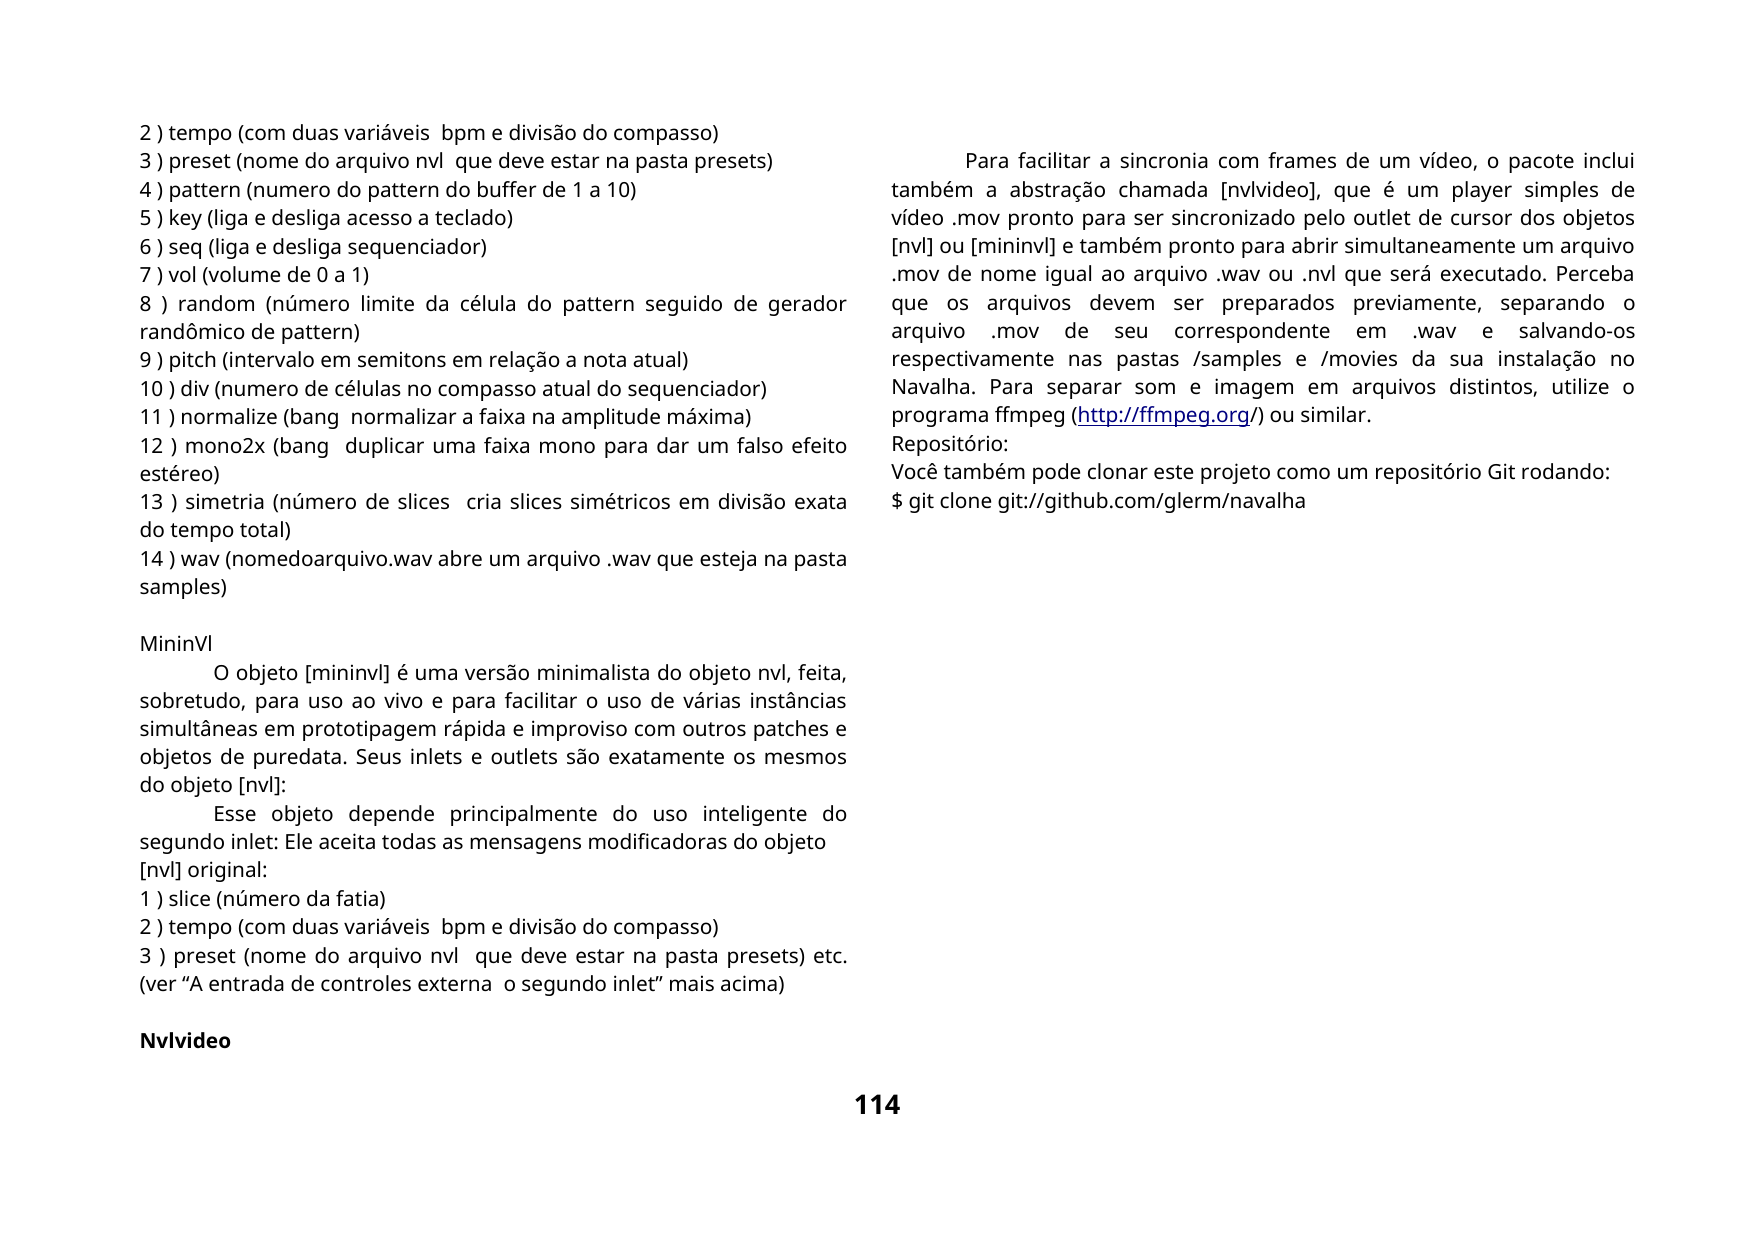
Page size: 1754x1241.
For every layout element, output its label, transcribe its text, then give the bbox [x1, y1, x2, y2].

text 11 ) normalize (bang ­ normalizar a faixa na amplitude máxima) [139, 402, 848, 431]
text 5 ) key (liga e desliga acesso a teclado) [139, 203, 848, 232]
text Para facilitar a sincronia com frames de um vídeo, o pacote inclui também a abstração chamada [nvlvideo], que é um player simples de vídeo .mov pronto para ser sincronizado pelo outlet de cursor dos objetos [nvl] ou [mininvl] e também pronto para abrir simultaneamente um arquivo .mov de nome igual ao arquivo .wav ou .nvl que será executado. Perceba que os arquivos devem ser preparados previamente, separando o arquivo .mov de seu correspondente em .wav e salvando-os respectivamente nas pastas /samples e /movies da sua instalação no Navalha. Para separar som e imagem em arquivos distintos, utilize o programa ffmpeg (http://ffmpeg.org/) ou similar. [891, 147, 1636, 429]
text 3 ) preset (nome do arquivo nvl ­ que deve estar na pasta presets) etc. (ver “A entrada de controles externa ­ o segundo inlet” mais acima) [139, 941, 848, 998]
text 7 ) vol (volume de 0 a 1) [139, 260, 848, 289]
text 4 ) pattern (numero do pattern do buffer de 1 a 10) [139, 175, 848, 203]
text 10 ) div (numero de células no compasso atual do sequenciador) [139, 374, 848, 402]
text Esse objeto depende principalmente do uso inteligente do segundo inlet: Ele aceita todas as mensagens modificadoras do objeto [139, 799, 848, 856]
text O objeto [mininvl] é uma versão minimalista do objeto nvl, feita, sobretudo, para uso ao vivo e para facilitar o uso de várias instâncias simultâneas em prototipagem rápida e improviso com outros patches e objetos de puredata. Seus inlets e outlets são exatamente os mesmos do objeto [nvl]: [139, 658, 848, 799]
text 14 ) wav (nomedoarquivo.wav abre um arquivo .wav que esteja na pasta samples) [139, 544, 848, 601]
text 9 ) pitch (intervalo em semitons em relação a nota atual) [139, 345, 848, 374]
text 1 ) slice (número da fatia) [139, 884, 848, 912]
text Repositório: [891, 429, 1636, 457]
text 13 ) simetria (número de slices ­ cria slices simétricos em divisão exata do tempo total) [139, 487, 848, 544]
text 3 ) preset (nome do arquivo nvl ­ que deve estar na pasta presets) [139, 147, 848, 175]
text 12 ) mono2x (bang ­ duplicar uma faixa mono para dar um falso efeito estéreo) [139, 431, 848, 487]
text Você também pode clonar este projeto como um repositório Git rodando: [891, 457, 1636, 486]
text 8 ) random (número limite da célula do pattern seguido de gerador randômico de pattern) [139, 289, 848, 345]
text Nvlvideo [139, 1026, 848, 1054]
text [nvl] original: [139, 856, 848, 884]
text 6 ) seq (liga e desliga sequenciador) [139, 232, 848, 260]
text MininVl [139, 629, 848, 658]
text 2 ) tempo (com duas variáveis ­ bpm e divisão do compasso) [139, 912, 848, 941]
text $ git clone git://github.com/glerm/navalha [891, 486, 1636, 514]
text 2 ) tempo (com duas variáveis ­ bpm e divisão do compasso) [139, 118, 848, 147]
